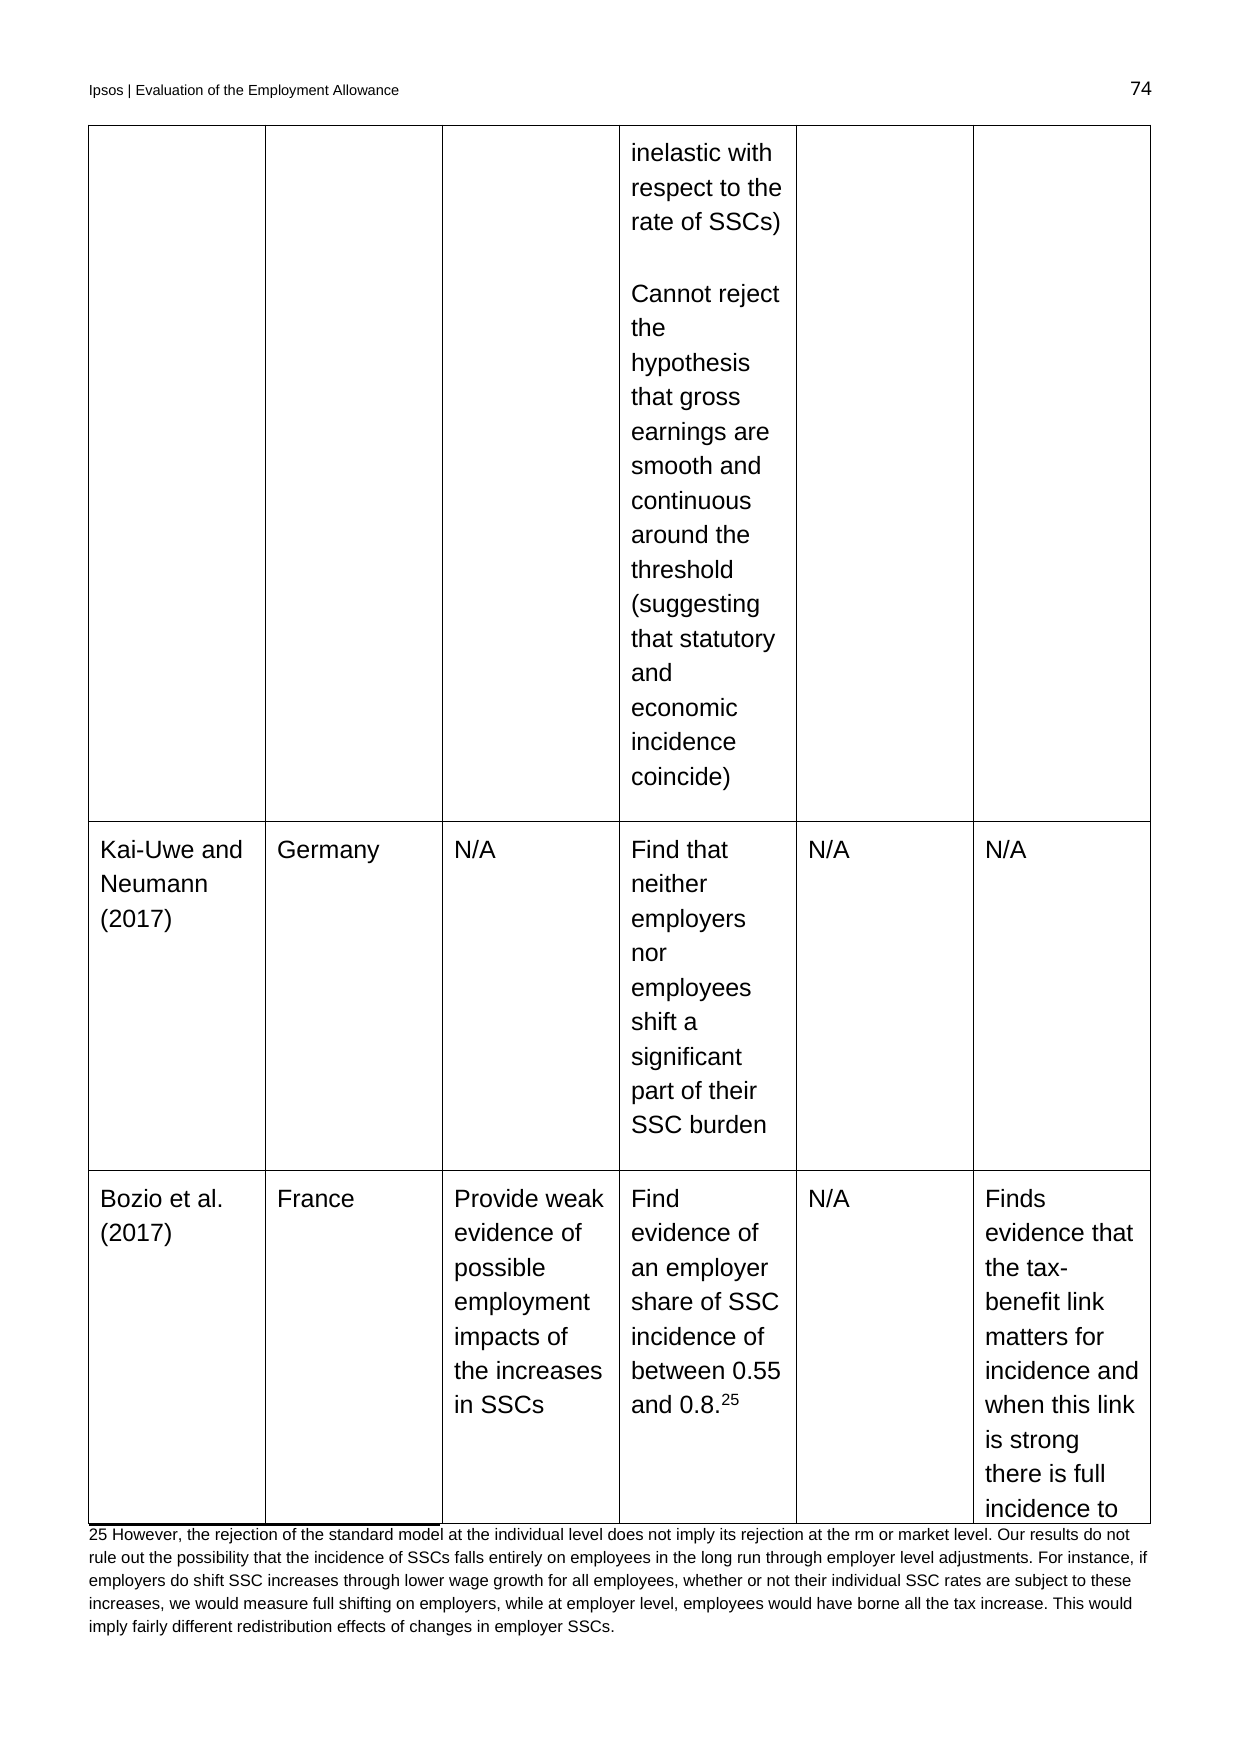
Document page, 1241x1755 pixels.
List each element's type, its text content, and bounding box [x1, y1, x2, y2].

table_cell [797, 126, 973, 821]
table_cell N/A [797, 822, 973, 1170]
table_cell N/A [797, 1171, 973, 1523]
table_cell [974, 126, 1150, 821]
table_cell inelastic with respect to the rate of SSCs) Cannot reject the hypothesis that gross earnings are smooth and continuous around the threshold (suggesting that statutory and economic incidence coincide) [620, 126, 796, 821]
table_cell [266, 126, 442, 821]
table_cell Find evidence of an employer share of SSC incidence of between 0.55 and 0.8. [620, 1171, 796, 1523]
table_cell Kai-Uwe and Neumann (2017) [89, 822, 265, 1170]
table_cell [443, 126, 619, 821]
table_cell N/A [974, 822, 1150, 1170]
table_cell Germany [266, 822, 442, 1170]
table_cell Provide weak evidence of possible employment impacts of the increases in SSCs [443, 1171, 619, 1523]
table_cell France [266, 1171, 442, 1523]
table_cell Find that neither employers nor employees shift a significant part of their SSC burden [620, 822, 796, 1170]
table_cell Bozio et al. (2017) [89, 1171, 265, 1523]
table_cell Finds evidence that the tax-benefit link matters for incidence and when this link is strong there is full incidence to [974, 1171, 1150, 1523]
table_cell N/A [443, 822, 619, 1170]
table_cell [89, 126, 265, 821]
